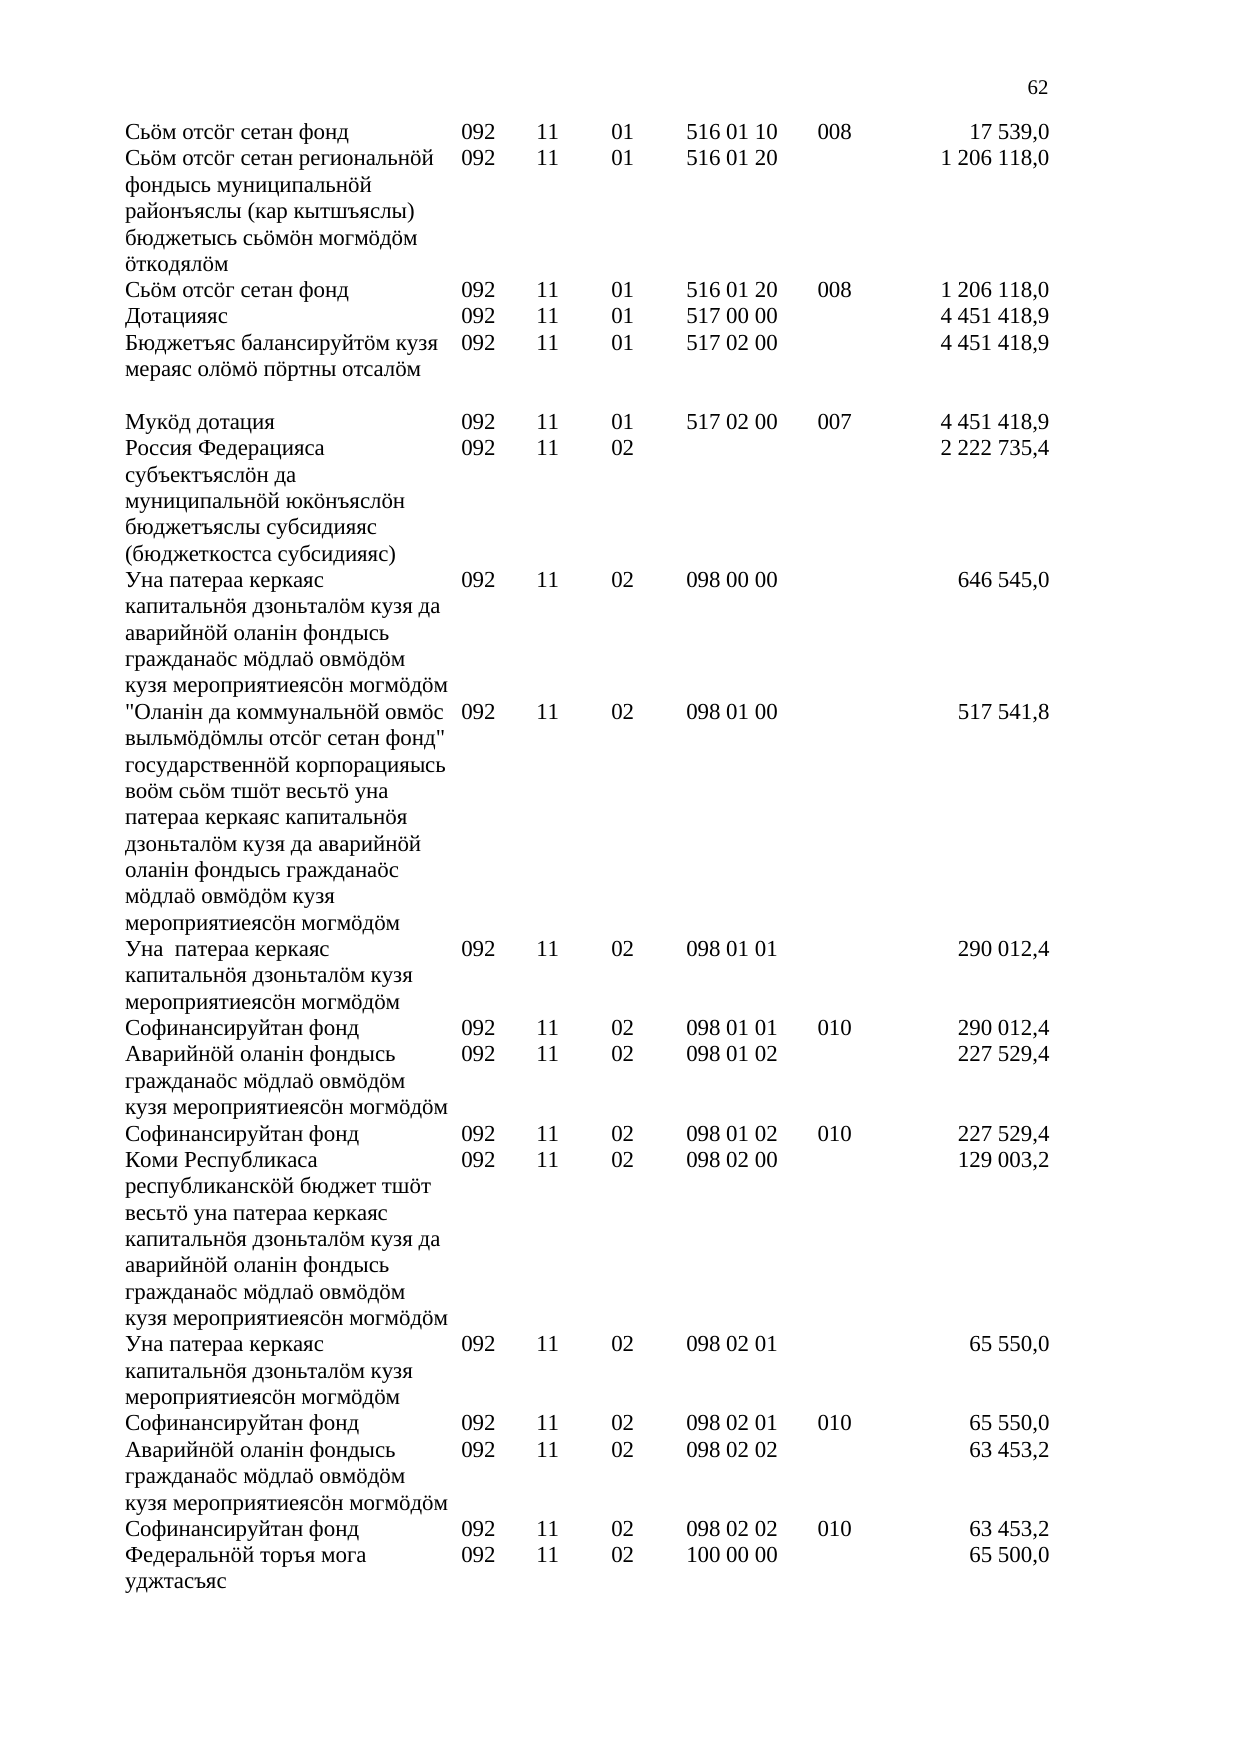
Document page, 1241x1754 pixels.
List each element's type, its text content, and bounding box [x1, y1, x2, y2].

table_cell 65 550,0 [886, 1330, 1055, 1409]
table_cell 01 [605, 276, 680, 303]
table_cell [1055, 1436, 1093, 1515]
table_cell 11 [530, 329, 605, 408]
table_cell 02 [605, 1330, 680, 1409]
table_cell "Оланін да коммунальнöй овмöс выльмöдöмлы отсöг сетан фонд" государственнöй корпорацияысь воöм сьöм тшöт весьтö уна патераа керкаяс капитальнöя дзоньталöм кузя да аварийнöй оланін фондысь гражданаöс мöдлаö овмöдöм кузя мероприятиеясöн могмöдöм [119, 698, 455, 935]
table_cell Аварийнöй оланін фондысь гражданаöс мöдлаö овмöдöм кузя мероприятиеясöн могмöдöм [119, 1041, 455, 1119]
table_cell 098 02 02 [680, 1436, 811, 1515]
table_cell 092 [455, 1330, 530, 1409]
table_cell Аварийнöй оланін фондысь гражданаöс мöдлаö овмöдöм кузя мероприятиеясöн могмöдöм [119, 1436, 455, 1515]
table_cell 092 [455, 1014, 530, 1041]
table_cell 4 451 418,9 [886, 408, 1055, 434]
table_cell [811, 566, 886, 698]
table_cell [1055, 1146, 1093, 1330]
table_cell 01 [605, 303, 680, 329]
table_cell 290 012,4 [886, 935, 1055, 1014]
table_cell 02 [605, 566, 680, 698]
table_cell 517 00 00 [680, 303, 811, 329]
table_cell 516 01 10 [680, 118, 811, 144]
table_cell 02 [605, 698, 680, 935]
table_cell 517 02 00 [680, 408, 811, 434]
table_cell 098 02 01 [680, 1330, 811, 1409]
table_cell [811, 1041, 886, 1119]
table_cell 65 500,0 [886, 1541, 1055, 1594]
table_cell 01 [605, 408, 680, 434]
table_cell Федеральнöй торъя мога уджтасъяс [119, 1541, 455, 1594]
table_cell 092 [455, 1515, 530, 1541]
table_cell [811, 698, 886, 935]
table_cell 02 [605, 1041, 680, 1119]
table_cell Сьöм отсöг сетан фонд [119, 118, 455, 144]
table_cell 227 529,4 [886, 1120, 1055, 1146]
table_cell 007 [811, 408, 886, 434]
table_cell [680, 434, 811, 566]
table_cell 01 [605, 145, 680, 276]
table_cell [1055, 1014, 1093, 1041]
table_cell 010 [811, 1410, 886, 1436]
table_cell [811, 329, 886, 408]
table_cell 11 [530, 408, 605, 434]
table_cell 092 [455, 303, 530, 329]
table_cell [1055, 1410, 1093, 1436]
table_cell 11 [530, 1330, 605, 1409]
table_cell 092 [455, 1146, 530, 1330]
table_cell 100 00 00 [680, 1541, 811, 1594]
table_cell 11 [530, 276, 605, 303]
table_cell 11 [530, 698, 605, 935]
table_cell 092 [455, 408, 530, 434]
table_cell [1055, 566, 1093, 698]
table_cell 02 [605, 434, 680, 566]
table_cell 11 [530, 566, 605, 698]
table_cell Уна патераа керкаяс капитальнöя дзоньталöм кузя да аварийнöй оланін фондысь гражданаöс мöдлаö овмöдöм кузя мероприятиеясöн могмöдöм [119, 566, 455, 698]
table_cell 11 [530, 1410, 605, 1436]
table_cell [1055, 1041, 1093, 1119]
table_cell 02 [605, 1515, 680, 1541]
table_cell Софинансируйтан фонд [119, 1515, 455, 1541]
table_cell 11 [530, 1541, 605, 1594]
table_cell 11 [530, 1120, 605, 1146]
table_cell Софинансируйтан фонд [119, 1120, 455, 1146]
table_cell 098 02 01 [680, 1410, 811, 1436]
table_cell 17 539,0 [886, 118, 1055, 144]
table_cell 11 [530, 1014, 605, 1041]
table_cell [1055, 329, 1093, 408]
table_cell 092 [455, 935, 530, 1014]
table_cell 02 [605, 935, 680, 1014]
table_cell 092 [455, 1436, 530, 1515]
table_cell 517 541,8 [886, 698, 1055, 935]
table_cell 010 [811, 1515, 886, 1541]
table_cell 516 01 20 [680, 276, 811, 303]
table_cell 02 [605, 1120, 680, 1146]
table_cell [811, 303, 886, 329]
table_cell [1055, 1541, 1093, 1594]
table_cell Дотацияяс [119, 303, 455, 329]
table_cell 092 [455, 434, 530, 566]
table_cell 098 02 00 [680, 1146, 811, 1330]
table_cell 010 [811, 1120, 886, 1146]
table_cell [1055, 145, 1093, 276]
table_cell 4 451 418,9 [886, 329, 1055, 408]
table_cell [1055, 118, 1093, 144]
table_cell 63 453,2 [886, 1436, 1055, 1515]
table_cell 65 550,0 [886, 1410, 1055, 1436]
table_cell [1055, 434, 1093, 566]
table_cell 098 01 02 [680, 1120, 811, 1146]
table_cell Бюджетъяс балансируйтöм кузя мераяс олöмö пöртны отсалöм [119, 329, 455, 408]
table_cell Мукöд дотация [119, 408, 455, 434]
table_cell [811, 1330, 886, 1409]
table_cell Сьöм отсöг сетан региональнöй фондысь муниципальнöй районъяслы (кар кытшъяслы) бюджетысь сьöмöн могмöдöм öткодялöм [119, 145, 455, 276]
table_cell [1055, 1330, 1093, 1409]
table_cell [1055, 303, 1093, 329]
table_cell Уна патераа керкаяс капитальнöя дзоньталöм кузя мероприятиеясöн могмöдöм [119, 935, 455, 1014]
table_cell 008 [811, 118, 886, 144]
table_cell [811, 145, 886, 276]
table_cell 11 [530, 1041, 605, 1119]
table_cell 11 [530, 303, 605, 329]
table_cell 516 01 20 [680, 145, 811, 276]
table_cell [1055, 276, 1093, 303]
table_cell Софинансируйтан фонд [119, 1410, 455, 1436]
table_cell 092 [455, 276, 530, 303]
table_cell [1055, 935, 1093, 1014]
table_cell 11 [530, 1146, 605, 1330]
table_cell 092 [455, 145, 530, 276]
table_cell 11 [530, 935, 605, 1014]
table_cell 098 02 02 [680, 1515, 811, 1541]
table_cell 63 453,2 [886, 1515, 1055, 1541]
table_cell 098 01 01 [680, 935, 811, 1014]
table_cell 092 [455, 698, 530, 935]
table_cell 1 206 118,0 [886, 145, 1055, 276]
table_cell 227 529,4 [886, 1041, 1055, 1119]
table_cell [811, 1436, 886, 1515]
table_cell [1055, 408, 1093, 434]
table_cell 11 [530, 1436, 605, 1515]
table_cell Уна патераа керкаяс капитальнöя дзоньталöм кузя мероприятиеясöн могмöдöм [119, 1330, 455, 1409]
table_cell 098 01 02 [680, 1041, 811, 1119]
table_cell [1055, 698, 1093, 935]
table_cell 02 [605, 1014, 680, 1041]
table_cell 098 01 00 [680, 698, 811, 935]
table_cell 02 [605, 1436, 680, 1515]
table_cell Софинансируйтан фонд [119, 1014, 455, 1041]
table_cell 092 [455, 1041, 530, 1119]
table_cell Коми Республикаса республиканскöй бюджет тшöт весьтö уна патераа керкаяс капитальнöя дзоньталöм кузя да аварийнöй оланін фондысь гражданаöс мöдлаö овмöдöм кузя мероприятиеясöн могмöдöм [119, 1146, 455, 1330]
table_cell [811, 1146, 886, 1330]
table_cell 010 [811, 1014, 886, 1041]
table_cell 02 [605, 1146, 680, 1330]
table_cell 092 [455, 1120, 530, 1146]
table_cell 01 [605, 329, 680, 408]
table_cell [811, 935, 886, 1014]
table_cell 01 [605, 118, 680, 144]
table_cell 129 003,2 [886, 1146, 1055, 1330]
table_cell 008 [811, 276, 886, 303]
table_cell 092 [455, 329, 530, 408]
table_cell 092 [455, 118, 530, 144]
table_cell 290 012,4 [886, 1014, 1055, 1041]
table_cell 02 [605, 1541, 680, 1594]
table_cell 4 451 418,9 [886, 303, 1055, 329]
table_cell 1 206 118,0 [886, 276, 1055, 303]
table_cell 092 [455, 1541, 530, 1594]
table_cell Сьöм отсöг сетан фонд [119, 276, 455, 303]
table_cell 02 [605, 1410, 680, 1436]
table_cell 11 [530, 118, 605, 144]
table_cell [1055, 1120, 1093, 1146]
table_cell [811, 434, 886, 566]
table_cell [811, 1541, 886, 1594]
table_cell 098 00 00 [680, 566, 811, 698]
table_cell Россия Федерацияса субъектъяслöн да муниципальнöй юкöнъяслöн бюджетъяслы субсидияяс (бюджеткостса субсидияяс) [119, 434, 455, 566]
table_cell 517 02 00 [680, 329, 811, 408]
table_cell [1055, 1515, 1093, 1541]
table_cell 092 [455, 1410, 530, 1436]
table_cell 098 01 01 [680, 1014, 811, 1041]
table_cell 11 [530, 145, 605, 276]
table_cell 11 [530, 1515, 605, 1541]
table_cell 2 222 735,4 [886, 434, 1055, 566]
table_cell 092 [455, 566, 530, 698]
table_cell 11 [530, 434, 605, 566]
table_cell 646 545,0 [886, 566, 1055, 698]
